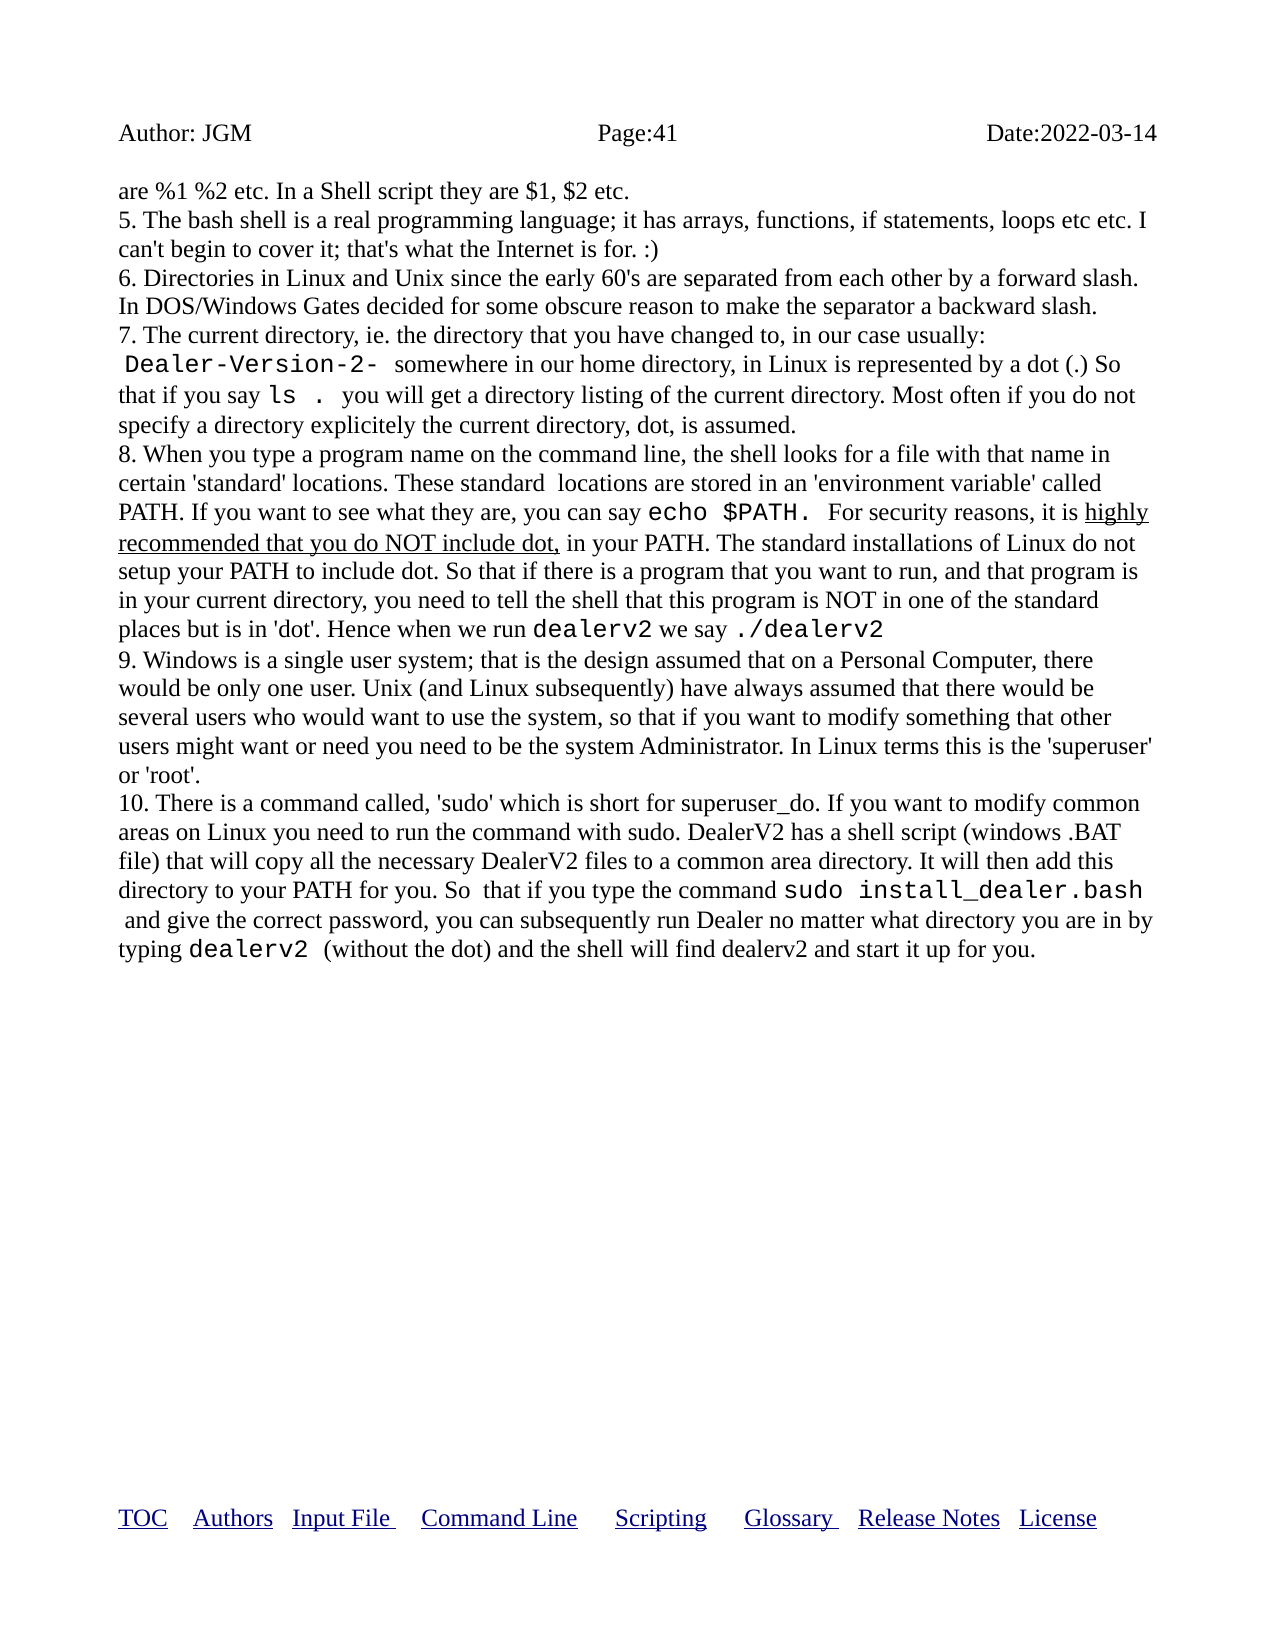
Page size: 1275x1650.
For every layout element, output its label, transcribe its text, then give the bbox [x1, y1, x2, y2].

text are %1 %2 etc. In a Shell script they are $1, $2 etc. 5. The bash shell is a real programming language; it has arrays, functions, if statements, loops etc etc. I can't begin to cover it; that's what the Internet is for. :) [118, 176, 1157, 263]
text 7. The current directory, ie. the directory that you have changed to, in our case usually: [118, 320, 1157, 349]
text 8. When you type a program name on the command line, the shell looks for a file with that name in certain 'standard' locations. These standard locations are stored in an 'environment variable' called PATH. If you want to see what they are, you can say echo $PATH. For security reasons, it is highly recommended that you do NOT include dot, in your PATH. The standard installations of Linux do not setup your PATH to include dot. So that if there is a program that you want to run, and that program is in your current directory, you need to tell the shell that this program is NOT in one of the standard places but is in 'dot'. Hence when we run dealerv2 we say ./dealerv2 [118, 439, 1157, 645]
text 10. There is a command called, 'sudo' which is short for superuser_do. If you want to modify common areas on Linux you need to run the command with sudo. DealerV2 has a shell script (windows .BAT file) that will copy all the necessary DealerV2 files to a common area directory. It will then add this directory to your PATH for you. So that if you type the command sudo install_dealer.bash [118, 788, 1157, 906]
text 6. Directories in Linux and Unix since the early 60's are separated from each other by a forward slash. In DOS/Windows Gates decided for some obscure reason to make the separator a backward slash. [118, 263, 1157, 320]
text and give the correct password, you can subsequently run Dealer no matter what directory you are in by typing dealerv2 (without the dot) and the shell will find dealerv2 and start it up for you. [118, 906, 1157, 965]
text 9. Windows is a single user system; that is the design assumed that on a Personal Computer, there would be only one user. Unix (and Linux subsequently) have always assumed that there would be several users who would want to use the system, so that if you want to modify something that other users might want or need you need to be the system Administrator. In Linux terms this is the 'superuser' or 'root'. [118, 645, 1157, 788]
text Dealer-Version-2- somewhere in our home directory, in Linux is represented by a dot (.) So that if you say ls . you will get a directory listing of the current directory. Most often if you do not specify a directory explicitely the current directory, dot, is assumed. [118, 349, 1157, 439]
